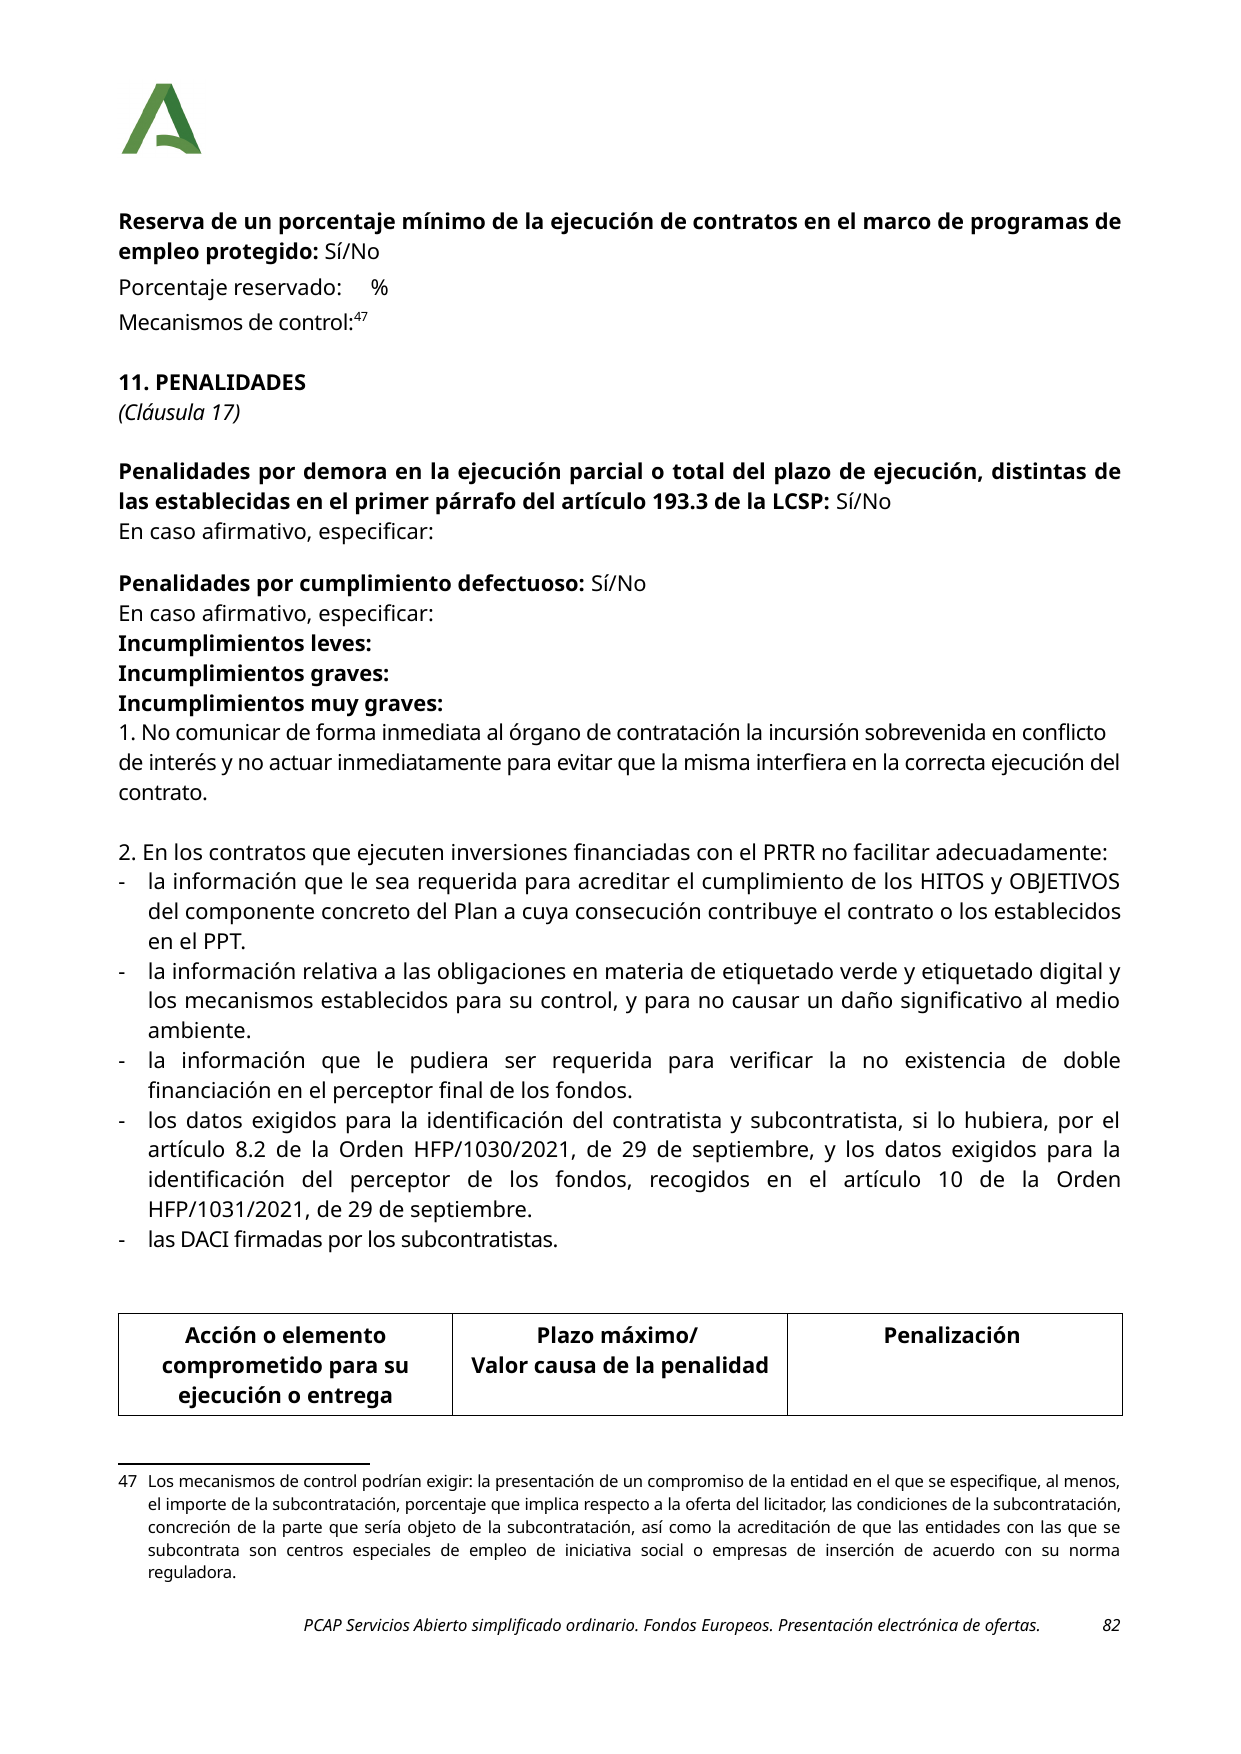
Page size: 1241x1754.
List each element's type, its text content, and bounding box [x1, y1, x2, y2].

text Penalidades por cumplimiento defectuoso: Sí/No [118, 568, 1122, 598]
picture [117, 79, 206, 158]
text 2. En los contratos que ejecuten inversiones financiadas con el PRTR no facilitar adecuadamente: [118, 837, 1122, 866]
text Incumplimientos graves: [118, 658, 1122, 688]
text Incumplimientos muy graves: [118, 688, 1122, 717]
text Penalidades por demora en la ejecución parcial o total del plazo de ejecución, distintas de las establecidas en el primer párrafo del artículo 193.3 de la LCSP: Sí/No [118, 456, 1122, 516]
text Reserva de un porcentaje mínimo de la ejecución de contratos en el marco de programas de empleo protegido: Sí/No [118, 206, 1122, 266]
text - los datos exigidos para la identificación del contratista y subcontratista, si lo hubiera, por el artículo 8.2 de la Orden HFP/1030/2021, de 29 de septiembre, y los datos exigidos para la identificación del perceptor de los fondos, recogidos en el artículo 10 de la Orden HFP/1031/2021, de 29 de septiembre. [118, 1105, 1122, 1224]
text - la información relativa a las obligaciones en materia de etiquetado verde y etiquetado digital y los mecanismos establecidos para su control, y para no causar un daño significativo al medio ambiente. [118, 956, 1122, 1045]
text Incumplimientos leves: [118, 628, 1122, 658]
table_header Plazo máximo/ Valor causa de la penalidad [453, 1314, 787, 1415]
table_header Acción o elemento comprometido para su ejecución o entrega [119, 1314, 452, 1415]
text - la información que le pudiera ser requerida para verificar la no existencia de doble financiación en el perceptor final de los fondos. [118, 1045, 1122, 1105]
text Porcentaje reservado: % [118, 272, 1122, 301]
text (Cláusula 17) [118, 397, 1122, 427]
text Mecanismos de control: [118, 307, 1122, 337]
text 1. No comunicar de forma inmediata al órgano de contratación la incursión sobrevenida en conflicto de interés y no actuar inmediatamente para evitar que la misma interfiera en la correcta ejecución del contrato. [118, 717, 1122, 807]
text Los mecanismos de control podrían exigir: la presentación de un compromiso de la entidad en el que se especifique, al menos, el importe de la subcontratación, porcentaje que implica respecto a la oferta del licitador, las condiciones de la subcontratación, concreción de la parte que sería objeto de la subcontratación, así como la acreditación de que las entidades con las que se subcontrata son centros especiales de empleo de iniciativa social o empresas de inserción de acuerdo con su norma reguladora. [118, 1470, 1122, 1584]
table_header Penalización [788, 1314, 1122, 1415]
text 11. PENALIDADES [118, 367, 1122, 397]
text En caso afirmativo, especificar: [118, 516, 1122, 546]
text En caso afirmativo, especificar: [118, 598, 1122, 628]
text - las DACI firmadas por los subcontratistas. [118, 1224, 1122, 1254]
text - la información que le sea requerida para acreditar el cumplimiento de los HITOS y OBJETIVOS del componente concreto del Plan a cuya consecución contribuye el contrato o los establecidos en el PPT. [118, 866, 1122, 956]
